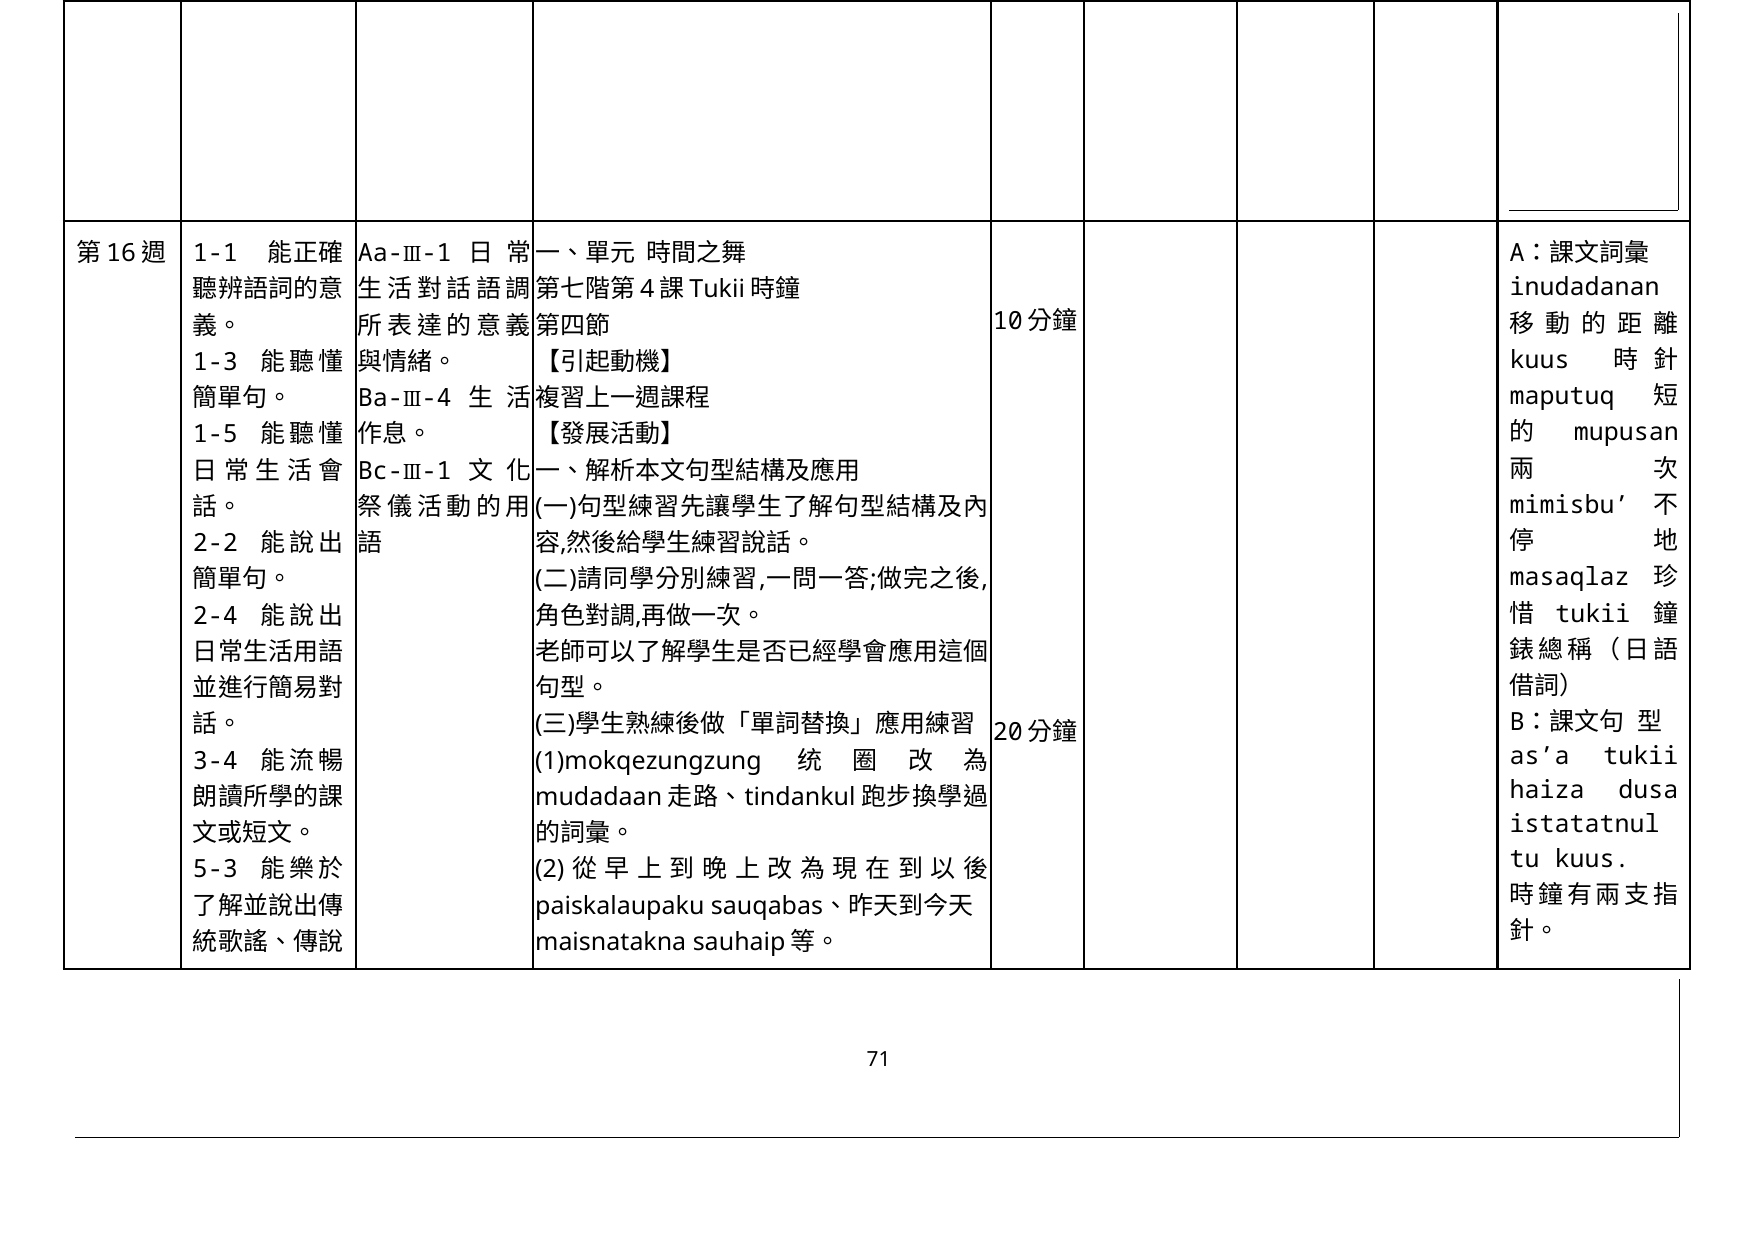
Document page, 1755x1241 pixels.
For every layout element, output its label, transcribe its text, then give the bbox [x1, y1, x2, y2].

table_cell 一、單元 時間之舞 第七階第4課Tukii時鐘 第四節 【引起動機】 複習上一週課程 【發展活動】 一、解析本文句型結構及應用 (一)句型練習先讓學生了解句型結構及內容,然後給學生練習說話。 (二)請同學分別練習,一問一答;做完之後,角色對調,再做一次。 老師可以了解學生是否已經學會應用這個句型。 (三)學生熟練後做「單詞替換」應用練習 (1)mokqezungzung统圈改為mudadaan走路、tindankul跑步換學過的詞彙。 (2)從早上到晚上改為現在到以後paiskalaupaku sauqabas、昨天到今天 maisnatakna sauhaip等。 [534, 222, 990, 968]
table_header [534, 2, 990, 220]
table_cell A：課文詞彙 inudadanan 移動的距離 kuus 時針 maputuq 短的 mupusan 兩次 mimisbu’ 不停地 masaqlaz 珍惜 tukii 鐘錶總稱（日語借詞） B：課文句 型 as’a tukii haiza dusa istatatnul tu kuus. 時鐘有兩支指針。 [1499, 222, 1689, 968]
table_cell Aa-Ⅲ-1日常生活對話語調所表達的意義與情緒。 Ba-Ⅲ-4生活作息。 Bc-Ⅲ-1文化祭儀活動的用語 [357, 222, 532, 968]
table_header [1375, 2, 1496, 220]
table_cell [1085, 222, 1236, 968]
table_header [1085, 2, 1236, 220]
table_header [182, 2, 355, 220]
table_cell [1375, 222, 1496, 968]
table_header [1238, 2, 1373, 220]
table_cell 1-1 能正確聽辨語詞的意義。 1-3 能聽懂簡單句。 1-5 能聽懂日常生活會話。 2-2 能說出簡單句。 2-4 能說出日常生活用語並進行簡易對話。 3-4 能流暢朗讀所學的課文或短文。 5-3 能樂於了解並說出傳統歌謠、傳說 [182, 222, 355, 968]
table_header [992, 2, 1083, 220]
table_header [357, 2, 532, 220]
table_cell [1238, 222, 1373, 968]
table_cell 10分鐘 20分鐘 [992, 222, 1083, 968]
table_header [65, 2, 180, 220]
table_header [1499, 2, 1689, 220]
table_cell 第16週 [65, 222, 180, 968]
